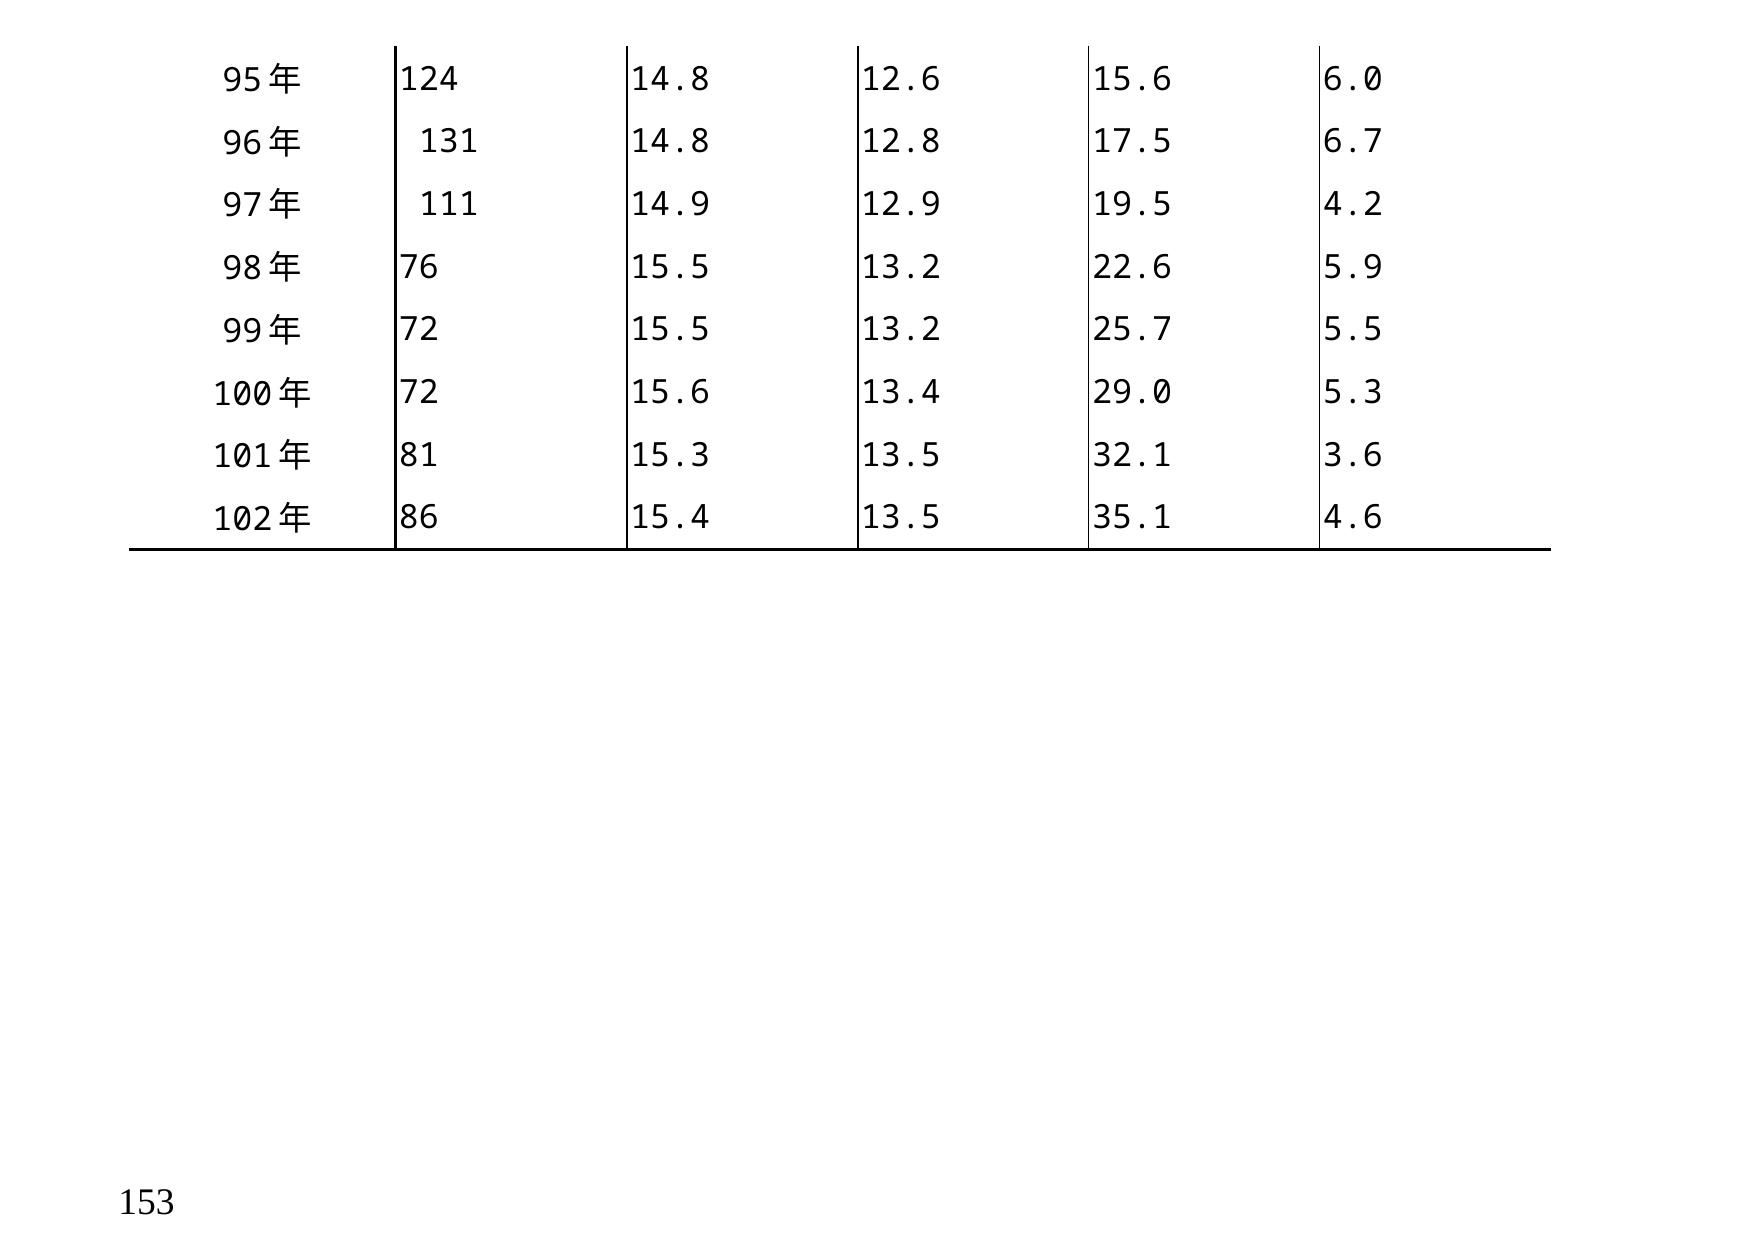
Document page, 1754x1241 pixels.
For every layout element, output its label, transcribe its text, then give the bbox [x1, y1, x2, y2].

table_cell 5.5 [1320, 297, 1551, 359]
table_cell 76 [397, 234, 626, 297]
table_cell 14.8 [628, 46, 857, 108]
table_cell 13.5 [859, 485, 1088, 547]
table_cell 15.5 [628, 297, 857, 359]
table_cell 12.6 [859, 46, 1088, 108]
table_cell 19.5 [1089, 171, 1319, 234]
table_cell 124 [397, 46, 626, 108]
table_cell 17.5 [1089, 109, 1319, 171]
table_cell 100年 [129, 359, 394, 422]
table_cell 22.6 [1089, 234, 1319, 297]
table_cell 98年 [129, 234, 394, 297]
table_cell 25.7 [1089, 297, 1319, 359]
table_cell 95年 [129, 46, 394, 108]
table_cell 15.5 [628, 234, 857, 297]
table_cell 35.1 [1089, 485, 1319, 547]
table_cell 6.0 [1320, 46, 1551, 108]
table_cell 32.1 [1089, 422, 1319, 485]
table_cell 5.3 [1320, 359, 1551, 422]
table_cell 4.6 [1320, 485, 1551, 547]
table_cell 13.2 [859, 234, 1088, 297]
table_cell 15.3 [628, 422, 857, 485]
table_cell 14.9 [628, 171, 857, 234]
table_cell 29.0 [1089, 359, 1319, 422]
table_cell 96年 [129, 109, 394, 171]
table_cell 101年 [129, 422, 394, 485]
table_cell 111 [397, 171, 626, 234]
table_cell 102年 [129, 485, 394, 547]
table_cell 72 [397, 359, 626, 422]
table_cell 3.6 [1320, 422, 1551, 485]
table_cell 5.9 [1320, 234, 1551, 297]
table_cell 4.2 [1320, 171, 1551, 234]
table_cell 6.7 [1320, 109, 1551, 171]
table_cell 12.8 [859, 109, 1088, 171]
table_cell 12.9 [859, 171, 1088, 234]
table_cell 15.6 [628, 359, 857, 422]
table_cell 131 [397, 109, 626, 171]
table_cell 13.4 [859, 359, 1088, 422]
table_cell 72 [397, 297, 626, 359]
table_cell 14.8 [628, 109, 857, 171]
table_cell 86 [397, 485, 626, 547]
table_cell 97年 [129, 171, 394, 234]
table_cell 15.4 [628, 485, 857, 547]
table_cell 13.2 [859, 297, 1088, 359]
table_cell 81 [397, 422, 626, 485]
table_cell 15.6 [1089, 46, 1319, 108]
table_cell 99年 [129, 297, 394, 359]
table_cell 13.5 [859, 422, 1088, 485]
